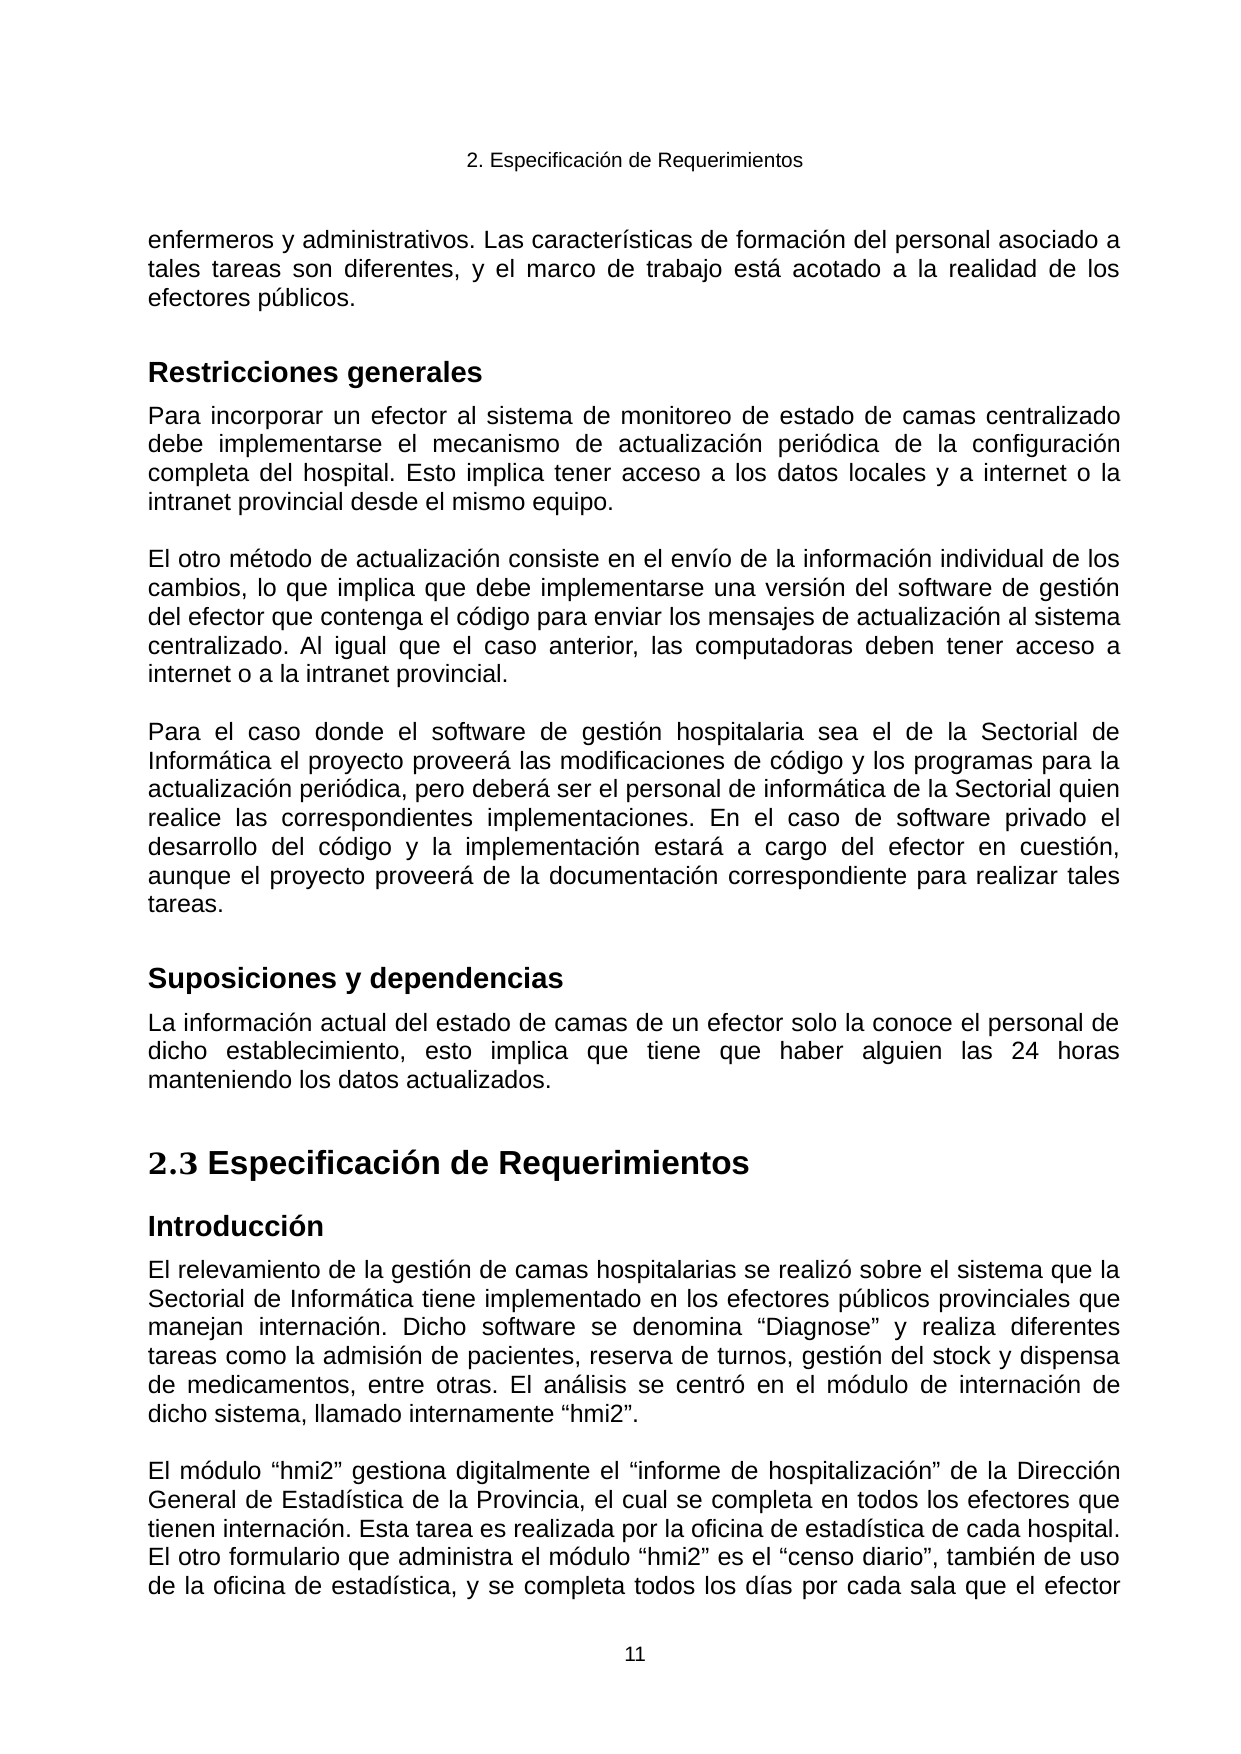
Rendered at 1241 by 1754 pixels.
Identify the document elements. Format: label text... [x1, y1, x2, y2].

text enfermeros y administrativos. Las características de formación del personal asociado a tales tareas son diferentes, y el marco de trabajo está acotado a la realidad de los efectores públicos. [148, 225, 1122, 311]
subtitle 2.3 Especificación de Requerimientos [148, 1143, 1122, 1182]
text La información actual del estado de camas de un efector solo la conoce el personal de dicho establecimiento, esto implica que tiene que haber alguien las 24 horas manteniendo los datos actualizados. [148, 1007, 1122, 1094]
text Para incorporar un efector al sistema de monitoreo de estado de camas centralizado debe implementarse el mecanismo de actualización periódica de la configuración completa del hospital. Esto implica tener acceso a los datos locales y a internet o la intranet provincial desde el mismo equipo. [148, 401, 1122, 516]
text El módulo “hmi2” gestiona digitalmente el “informe de hospitalización” de la Dirección General de Estadística de la Provincia, el cual se completa en todos los efectores que tienen internación. Esta tarea es realizada por la oficina de estadística de cada hospital. El otro formulario que administra el módulo “hmi2” es el “censo diario”, también de uso de la oficina de estadística, y se completa todos los días por cada sala que el efector [148, 1456, 1122, 1600]
text El otro método de actualización consiste en el envío de la información individual de los cambios, lo que implica que debe implementarse una versión del software de gestión del efector que contenga el código para enviar los mensajes de actualización al sistema centralizado. Al igual que el caso anterior, las computadoras deben tener acceso a internet o a la intranet provincial. [148, 544, 1122, 688]
text El relevamiento de la gestión de camas hospitalarias se realizó sobre el sistema que la Sectorial de Informática tiene implementado en los efectores públicos provinciales que manejan internación. Dicho software se denomina “Diagnose” y realiza diferentes tareas como la admisión de pacientes, reserva de turnos, gestión del stock y dispensa de medicamentos, entre otras. El análisis se centró en el módulo de internación de dicho sistema, llamado internamente “hmi2”. [148, 1255, 1122, 1427]
text Para el caso donde el software de gestión hospitalaria sea el de la Sectorial de Informática el proyecto proveerá las modificaciones de código y los programas para la actualización periódica, pero deberá ser el personal de informática de la Sectorial quien realice las correspondientes implementaciones. En el caso de software privado el desarrollo del código y la implementación estará a cargo del efector en cuestión, aunque el proyecto proveerá de la documentación correspondiente para realizar tales tareas. [148, 717, 1122, 918]
subtitle Restricciones generales [148, 354, 1122, 388]
subtitle Introducción [148, 1209, 1122, 1242]
subtitle Suposiciones y dependencias [148, 961, 1122, 995]
